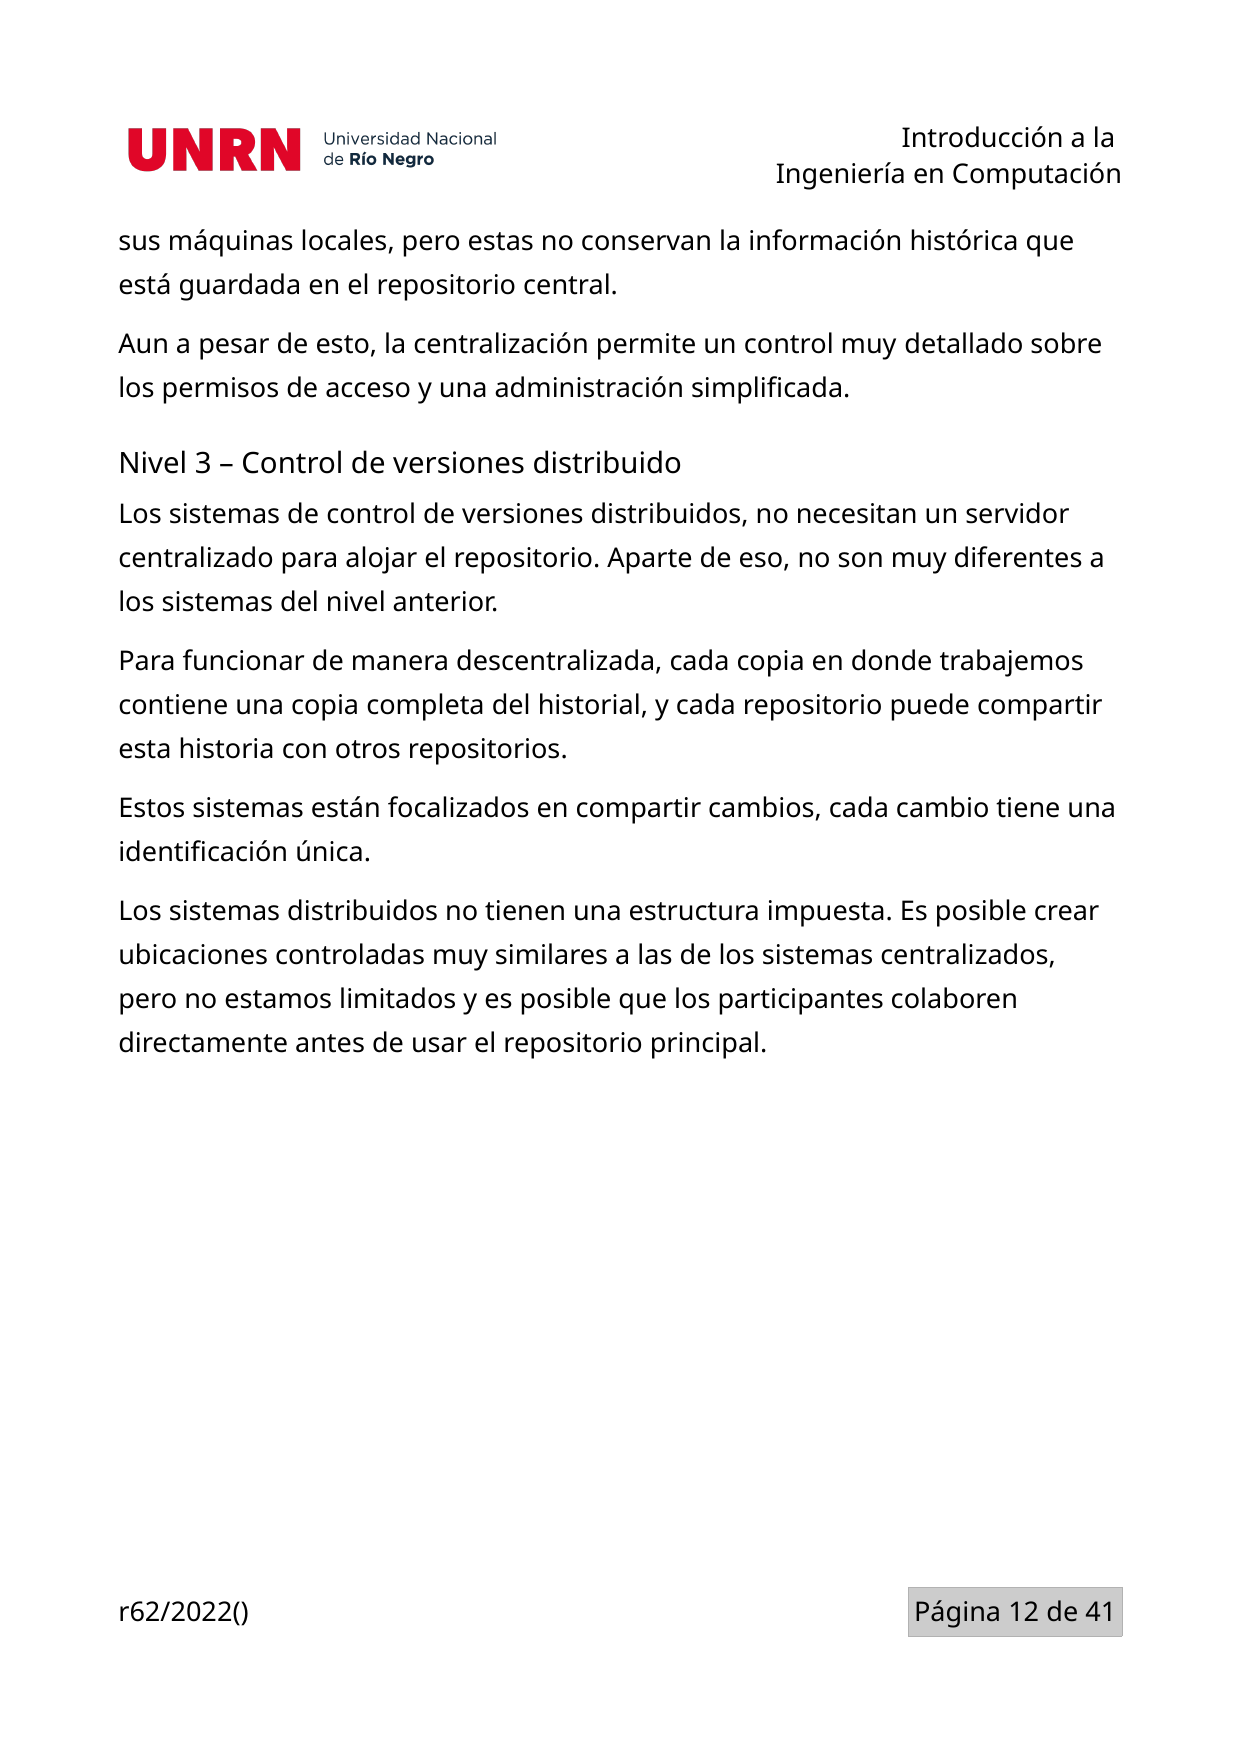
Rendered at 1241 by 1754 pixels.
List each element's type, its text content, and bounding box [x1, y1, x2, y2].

picture [118, 118, 505, 180]
text Los sistemas distribuidos no tienen una estructura impuesta. Es posible crear ubicaciones controladas muy similares a las de los sistemas centralizados, pero no estamos limitados y es posible que los participantes colaboren directamente antes de usar el repositorio principal. [118, 891, 1122, 1061]
text sus máquinas locales, pero estas no conservan la información histórica que está guardada en el repositorio central. [118, 221, 1122, 302]
text Los sistemas de control de versiones distribuidos, no necesitan un servidor centralizado para alojar el repositorio. Aparte de eso, no son muy diferentes a los sistemas del nivel anterior. [118, 494, 1122, 619]
text Aun a pesar de esto, la centralización permite un control muy detallado sobre los permisos de acceso y una administración simplificada. [118, 324, 1122, 405]
subtitle Nivel 3 – Control de versiones distribuido [118, 442, 1122, 482]
text Estos sistemas están focalizados en compartir cambios, cada cambio tiene una identificación única. [118, 788, 1122, 869]
text Para funcionar de manera descentralizada, cada copia en donde trabajemos contiene una copia completa del historial, y cada repositorio puede compartir esta historia con otros repositorios. [118, 641, 1122, 767]
